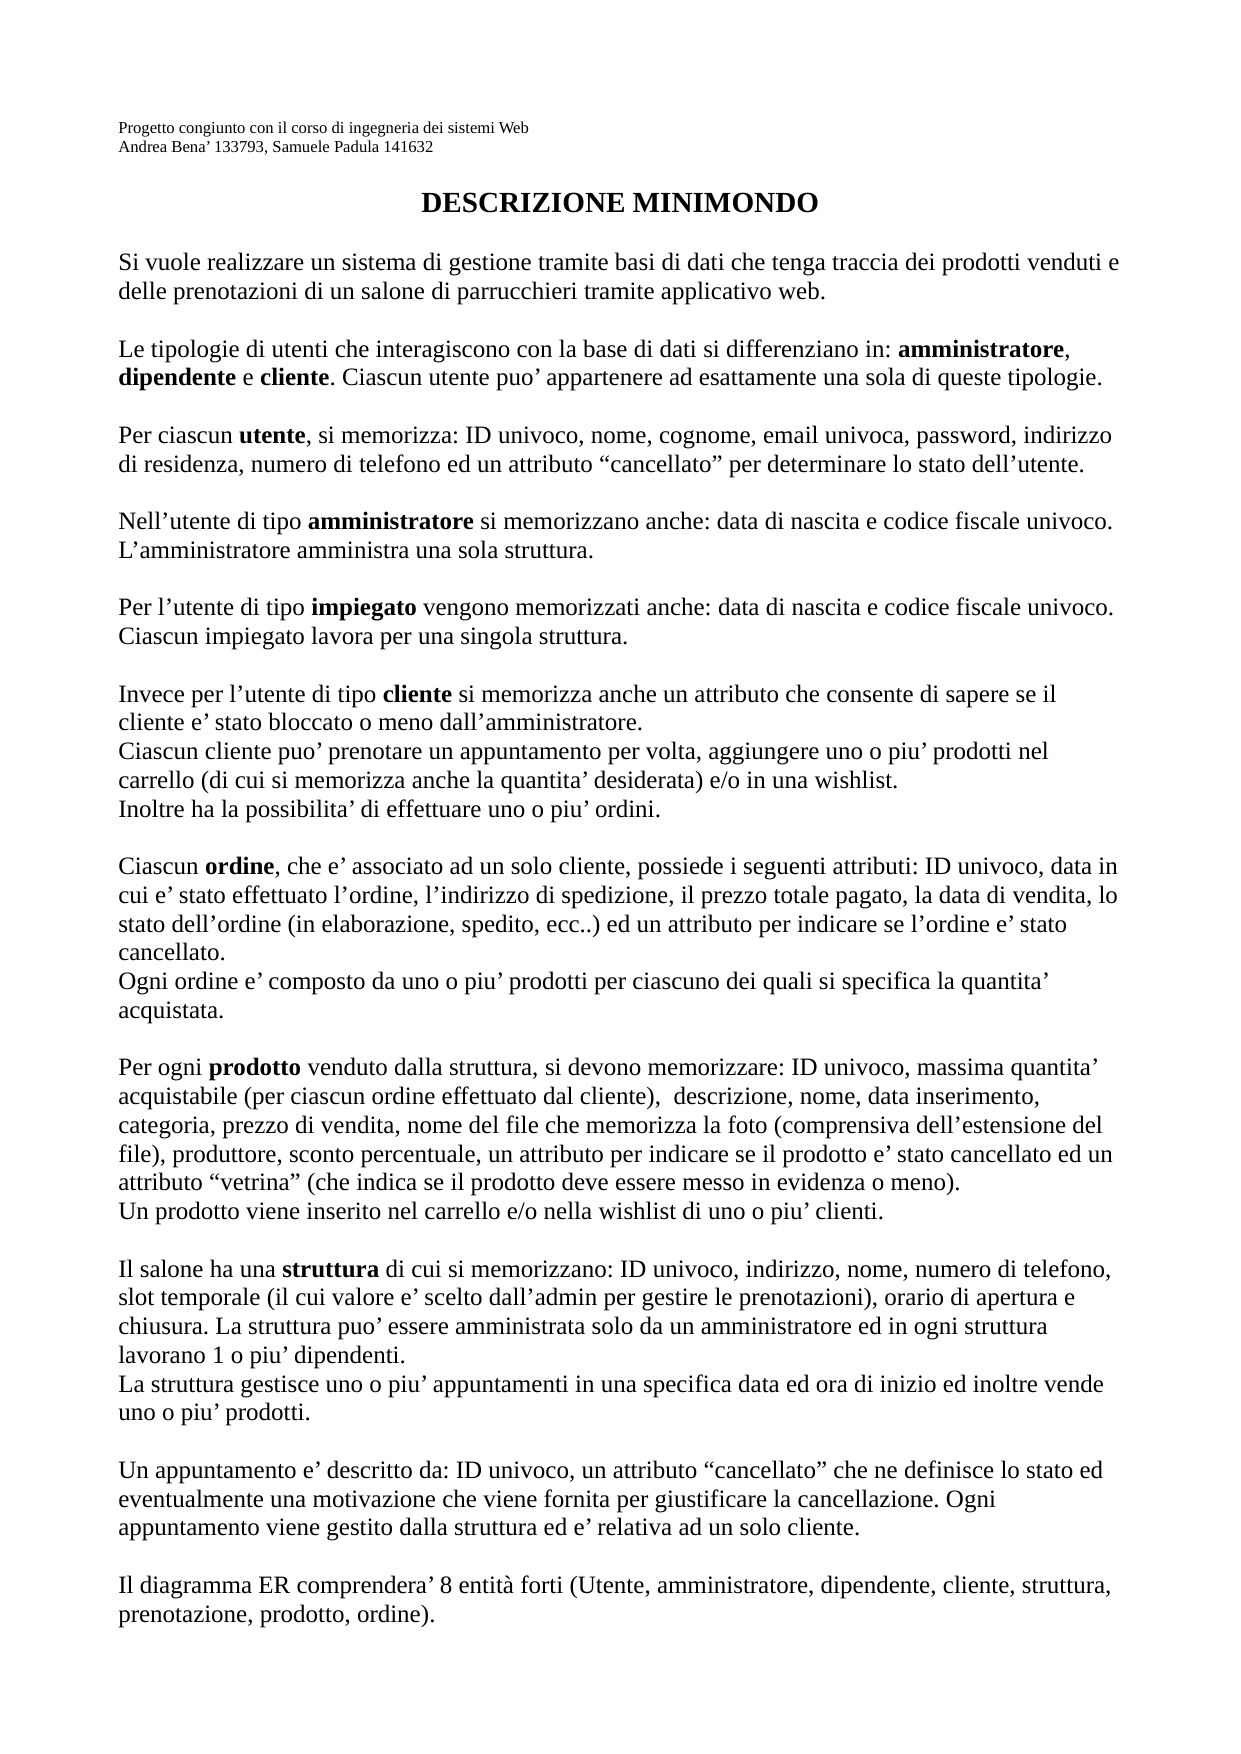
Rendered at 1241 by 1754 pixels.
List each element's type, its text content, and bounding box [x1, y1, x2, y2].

text L’amministratore amministra una sola struttura. [118, 535, 1122, 564]
text Il salone ha una struttura di cui si memorizzano: ID univoco, indirizzo, nome, numero di telefono, slot temporale (il cui valore e’ scelto dall’admin per gestire le prenotazioni), orario di apertura e chiusura. La struttura puo’ essere amministrata solo da un amministratore ed in ogni struttura lavorano 1 o piu’ dipendenti. La struttura gestisce uno o piu’ appuntamenti in una specifica data ed ora di inizio ed inoltre vende uno o piu’ prodotti. [118, 1254, 1122, 1426]
text Invece per l’utente di tipo cliente si memorizza anche un attributo che consente di sapere se il cliente e’ stato bloccato o meno dall’amministratore. Ciascun cliente puo’ prenotare un appuntamento per volta, aggiungere uno o piu’ prodotti nel carrello (di cui si memorizza anche la quantita’ desiderata) e/o in una wishlist. [118, 679, 1122, 794]
text Un prodotto viene inserito nel carrello e/o nella wishlist di uno o piu’ clienti. [118, 1196, 1122, 1225]
text Le tipologie di utenti che interagiscono con la base di dati si differenziano in: amministratore, dipendente e cliente. Ciascun utente puo’ appartenere ad esattamente una sola di queste tipologie. [118, 334, 1122, 391]
text Nell’utente di tipo amministratore si memorizzano anche: data di nascita e codice fiscale univoco. [118, 506, 1122, 535]
text Ciascun ordine, che e’ associato ad un solo cliente, possiede i seguenti attributi: ID univoco, data in cui e’ stato effettuato l’ordine, l’indirizzo di spedizione, il prezzo totale pagato, la data di vendita, lo stato dell’ordine (in elaborazione, spedito, ecc..) ed un attributo per indicare se l’ordine e’ stato cancellato. [118, 851, 1122, 966]
text Per ogni prodotto venduto dalla struttura, si devono memorizzare: ID univoco, massima quantita’ acquistabile (per ciascun ordine effettuato dal cliente), descrizione, nome, data inserimento, categoria, prezzo di vendita, nome del file che memorizza la foto (comprensiva dell’estensione del file), produttore, sconto percentuale, un attributo per indicare se il prodotto e’ stato cancellato ed un attributo “vetrina” (che indica se il prodotto deve essere messo in evidenza o meno). [118, 1052, 1122, 1196]
text DESCRIZIONE MINIMONDO [118, 185, 1122, 219]
text Ogni ordine e’ composto da uno o piu’ prodotti per ciascuno dei quali si specifica la quantita’ acquistata. [118, 966, 1122, 1024]
text Si vuole realizzare un sistema di gestione tramite basi di dati che tenga traccia dei prodotti venduti e delle prenotazioni di un salone di parrucchieri tramite applicativo web. [118, 247, 1122, 305]
text Andrea Bena’ 133793, Samuele Padula 141632 [118, 137, 1122, 156]
text Inoltre ha la possibilita’ di effettuare uno o piu’ ordini. [118, 794, 1122, 822]
text Per ciascun utente, si memorizza: ID univoco, nome, cognome, email univoca, password, indirizzo di residenza, numero di telefono ed un attributo “cancellato” per determinare lo stato dell’utente. [118, 420, 1122, 477]
text Per l’utente di tipo impiegato vengono memorizzati anche: data di nascita e codice fiscale univoco. [118, 592, 1122, 621]
text Progetto congiunto con il corso di ingegneria dei sistemi Web [118, 118, 1122, 137]
text Ciascun impiegato lavora per una singola struttura. [118, 621, 1122, 650]
text Il diagramma ER comprendera’ 8 entità forti (Utente, amministratore, dipendente, cliente, struttura, prenotazione, prodotto, ordine). [118, 1570, 1122, 1627]
text Un appuntamento e’ descritto da: ID univoco, un attributo “cancellato” che ne definisce lo stato ed eventualmente una motivazione che viene fornita per giustificare la cancellazione. Ogni appuntamento viene gestito dalla struttura ed e’ relativa ad un solo cliente. [118, 1455, 1122, 1541]
